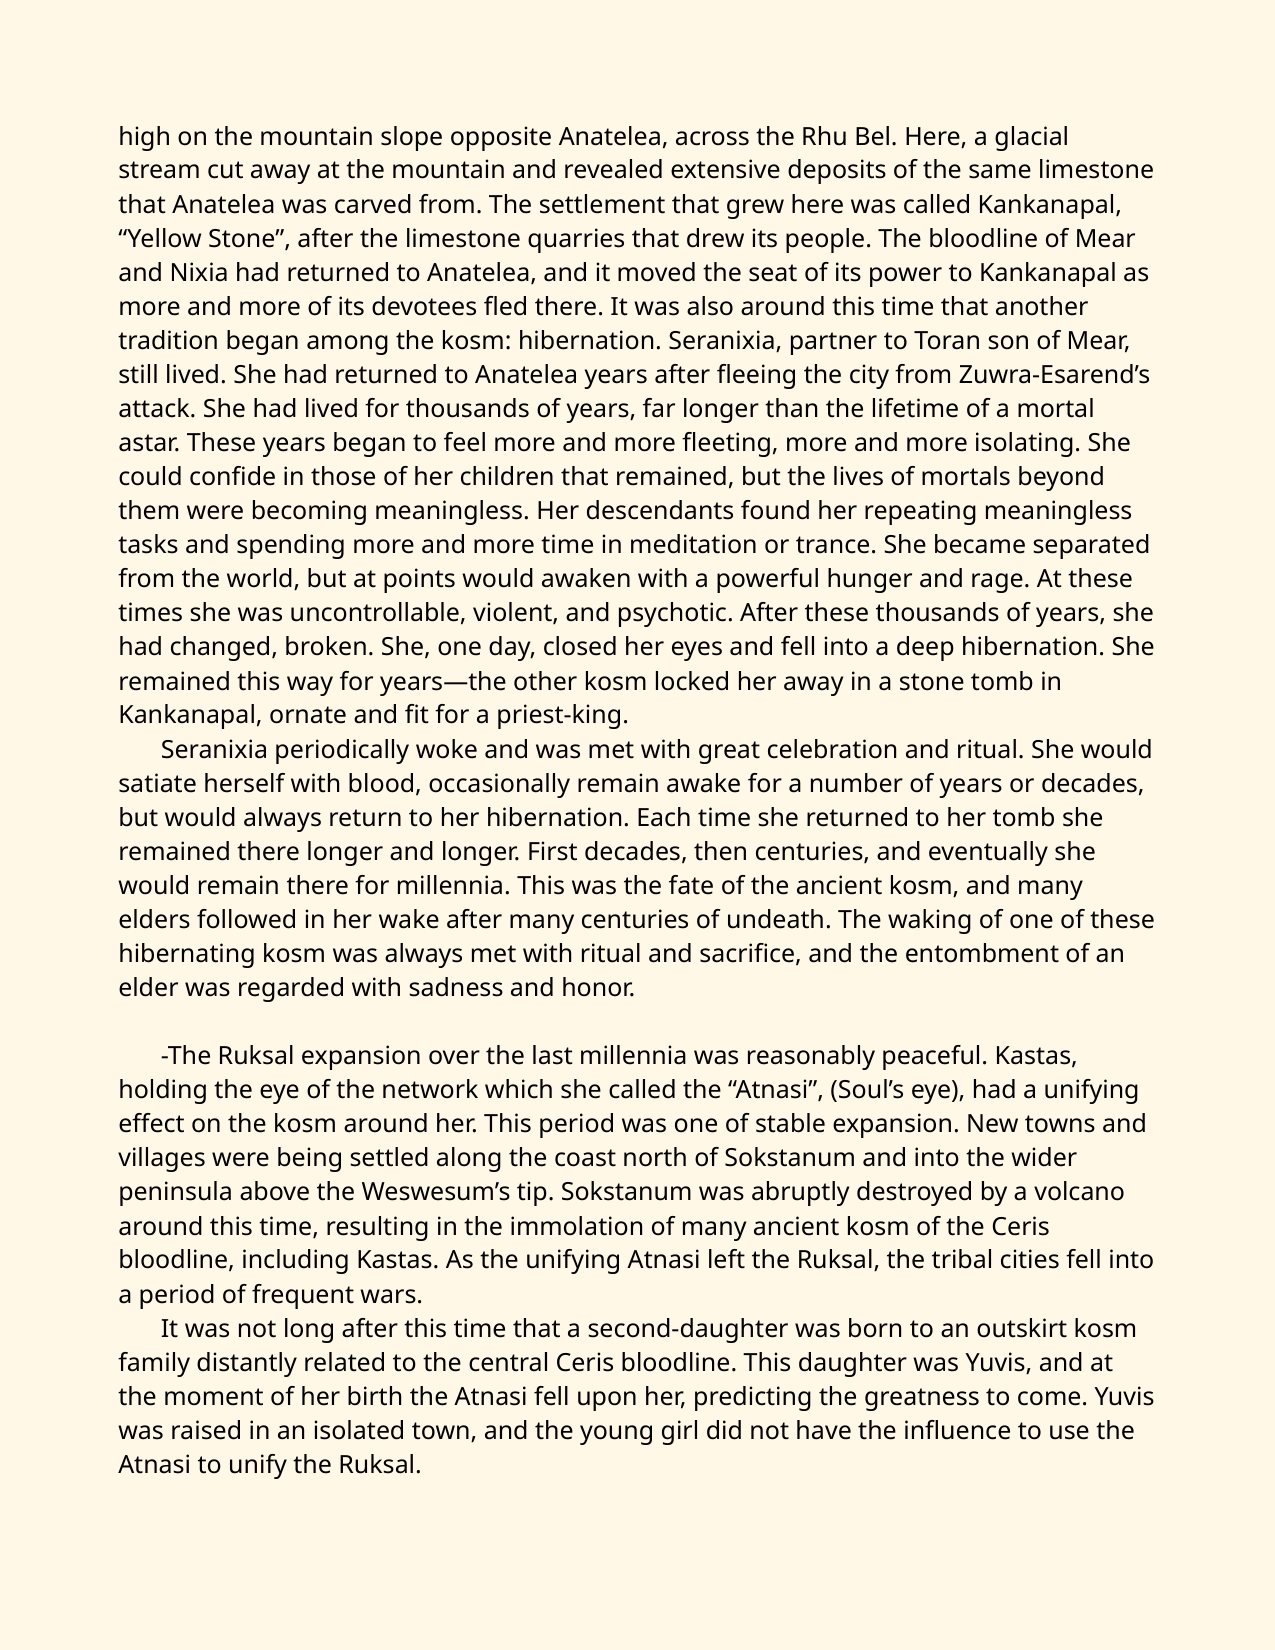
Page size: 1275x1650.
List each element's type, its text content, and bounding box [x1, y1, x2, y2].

text -The Ruksal expansion over the last millennia was reasonably peaceful. Kastas, holding the eye of the network which she called the “Atnasi”, (Soul’s eye), had a unifying effect on the kosm around her. This period was one of stable expansion. New towns and villages were being settled along the coast north of Sokstanum and into the wider peninsula above the Weswesum’s tip. Sokstanum was abruptly destroyed by a volcano around this time, resulting in the immolation of many ancient kosm of the Ceris bloodline, including Kastas. As the unifying Atnasi left the Ruksal, the tribal cities fell into a period of frequent wars. [118, 1038, 1157, 1310]
text It was not long after this time that a second-daughter was born to an outskirt kosm family distantly related to the central Ceris bloodline. This daughter was Yuvis, and at the moment of her birth the Atnasi fell upon her, predicting the greatness to come. Yuvis was raised in an isolated town, and the young girl did not have the influence to use the Atnasi to unify the Ruksal. [118, 1310, 1157, 1481]
text high on the mountain slope opposite Anatelea, across the Rhu Bel. Here, a glacial stream cut away at the mountain and revealed extensive deposits of the same limestone that Anatelea was carved from. The settlement that grew here was called Kankanapal, “Yellow Stone”, after the limestone quarries that drew its people. The bloodline of Mear and Nixia had returned to Anatelea, and it moved the seat of its power to Kankanapal as more and more of its devotees fled there. It was also around this time that another tradition began among the kosm: hibernation. Seranixia, partner to Toran son of Mear, still lived. She had returned to Anatelea years after fleeing the city from Zuwra-Esarend’s attack. She had lived for thousands of years, far longer than the lifetime of a mortal astar. These years began to feel more and more fleeting, more and more isolating. She could confide in those of her children that remained, but the lives of mortals beyond them were becoming meaningless. Her descendants found her repeating meaningless tasks and spending more and more time in meditation or trance. She became separated from the world, but at points would awaken with a powerful hunger and rage. At these times she was uncontrollable, violent, and psychotic. After these thousands of years, she had changed, broken. She, one day, closed her eyes and fell into a deep hibernation. She remained this way for years—the other kosm locked her away in a stone tomb in Kankanapal, ornate and fit for a priest-king. [118, 118, 1157, 731]
text Seranixia periodically woke and was met with great celebration and ritual. She would satiate herself with blood, occasionally remain awake for a number of years or decades, but would always return to her hibernation. Each time she returned to her tomb she remained there longer and longer. First decades, then centuries, and eventually she would remain there for millennia. This was the fate of the ancient kosm, and many elders followed in her wake after many centuries of undeath. The waking of one of these hibernating kosm was always met with ritual and sacrifice, and the entombment of an elder was regarded with sadness and honor. [118, 731, 1157, 1004]
